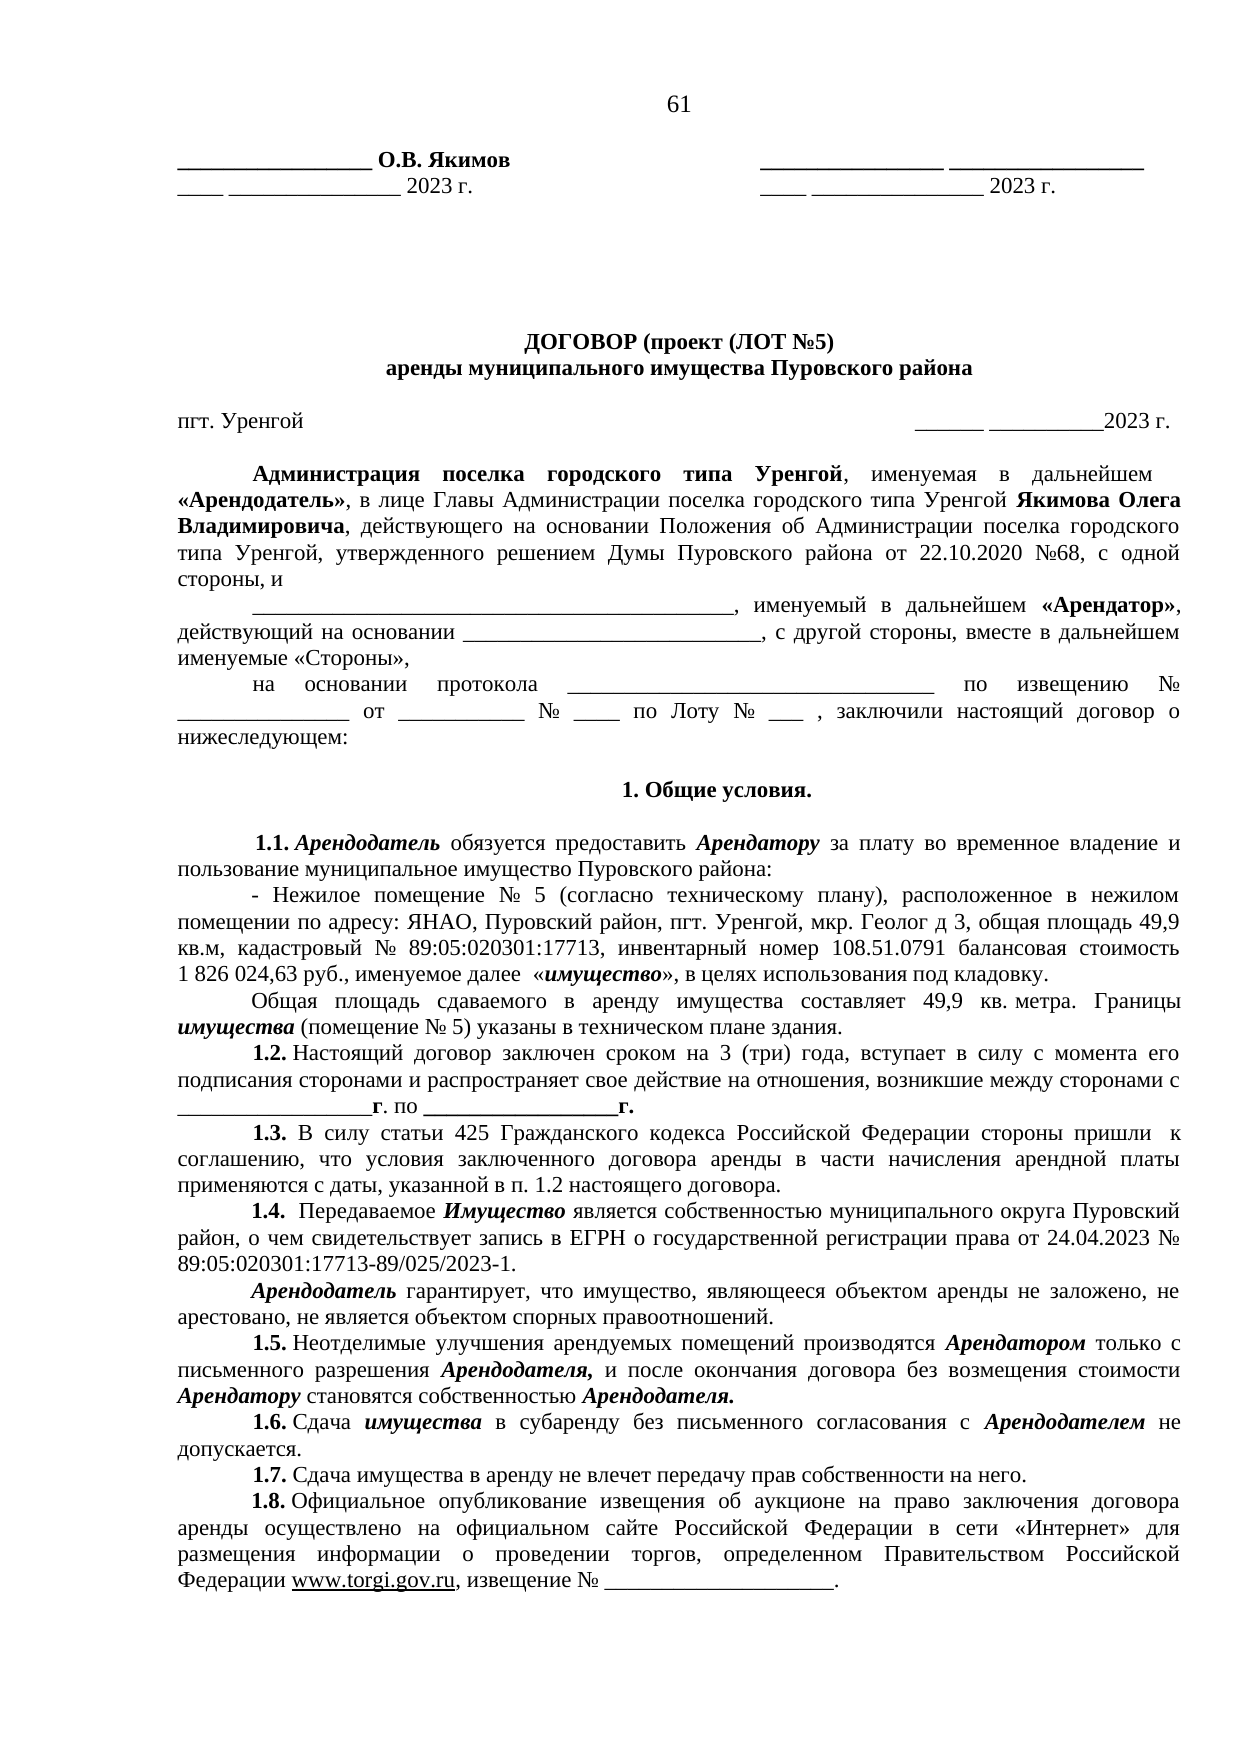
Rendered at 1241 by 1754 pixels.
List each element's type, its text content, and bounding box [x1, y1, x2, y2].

table_cell ________________ _________________ [749, 146, 1192, 172]
table_cell ____ _______________ 2023 г. [166, 173, 639, 199]
subtitle ДОГОВОР (проект (ЛОТ №5) [177, 328, 1181, 354]
table_cell [639, 173, 749, 199]
table_cell [639, 146, 749, 172]
text 1.8. Официальное опубликование извещения об аукционе на право заключения договора аренды осуществлено на официальном сайте Российской Федерации в сети «Интернет» для размещения информации о проведении торгов, определенном Правительством Российской Федерации www.torgi.gov.ru, извещение № ____________________. [177, 1487, 1181, 1593]
text 1.7. Сдача имущества в аренду не влечет передачу прав собственности на него. [177, 1461, 1181, 1487]
text 1. Общие условия. [177, 776, 1181, 802]
text Общая площадь сдаваемого в аренду имущества составляет 49,9 кв. метра. Границы имущества (помещение № 5) указаны в техническом плане здания. [177, 987, 1181, 1039]
text 1.6. Сдача имущества в субаренду без письменного согласования с Арендодателем не допускается. [177, 1408, 1181, 1461]
text 1.4. Передаваемое Имущество является собственностью муниципального округа Пуровский район, о чем свидетельствует запись в ЕГРН о государственной регистрации права от 24.04.2023 № 89:05:020301:17713-89/025/2023-1. [177, 1198, 1181, 1277]
text Администрация поселка городского типа Уренгой, именуемая в дальнейшем «Арендодатель», в лице Главы Администрации поселка городского типа Уренгой Якимова Олега Владимировича, действующего на основании Положения об Администрации поселка городского типа Уренгой, утвержденного решением Думы Пуровского района от 22.10.2020 №68, с одной стороны, и [177, 460, 1181, 591]
text - Нежилое помещение № 5 (согласно техническому плану), расположенное в нежилом помещении по адресу: ЯНАО, Пуровский район, пгт. Уренгой, мкр. Геолог д 3, общая площадь 49,9 кв.м, кадастровый № 89:05:020301:17713, инвентарный номер 108.51.0791 балансовая стоимость 1 826 024,63 руб., именуемое далее «имущество», в целях использования под кладовку. [177, 881, 1181, 987]
text пгт. Уренгой ______ __________2023 г. [177, 407, 1181, 433]
text аренды муниципального имущества Пуровского района [177, 354, 1181, 381]
text __________________________________________, именуемый в дальнейшем «Арендатор», действующий на основании __________________________, с другой стороны, вместе в дальнейшем именуемые «Стороны», [177, 591, 1181, 671]
table_cell ____ _______________ 2023 г. [749, 173, 1192, 199]
text 1.3. В силу статьи 425 Гражданского кодекса Российской Федерации стороны пришли к соглашению, что условия заключенного договора аренды в части начисления арендной платы применяются с даты, указанной в п. 1.2 настоящего договора. [177, 1118, 1181, 1198]
table_cell _________________ О.В. Якимов [166, 146, 639, 172]
text 1.5. Неотделимые улучшения арендуемых помещений производятся Арендатором только с письменного разрешения Арендодателя, и после окончания договора без возмещения стоимости Арендатору становятся собственностью Арендодателя. [177, 1329, 1181, 1408]
text 1.2. Настоящий договор заключен сроком на 3 (три) года, вступает в силу с момента его подписания сторонами и распространяет свое действие на отношения, возникшие между сторонами с _________________г. по _________________г. [177, 1039, 1181, 1118]
text Арендодатель гарантирует, что имущество, являющееся объектом аренды не заложено, не арестовано, не является объектом спорных правоотношений. [177, 1277, 1181, 1329]
text 1.1. Арендодатель обязуется предоставить Арендатору за плату во временное владение и пользование муниципальное имущество Пуровского района: [177, 829, 1181, 881]
text на основании протокола ________________________________ по извещению № _______________ от ___________ № ____ по Лоту № ___ , заключили настоящий договор о нижеследующем: [177, 671, 1181, 749]
